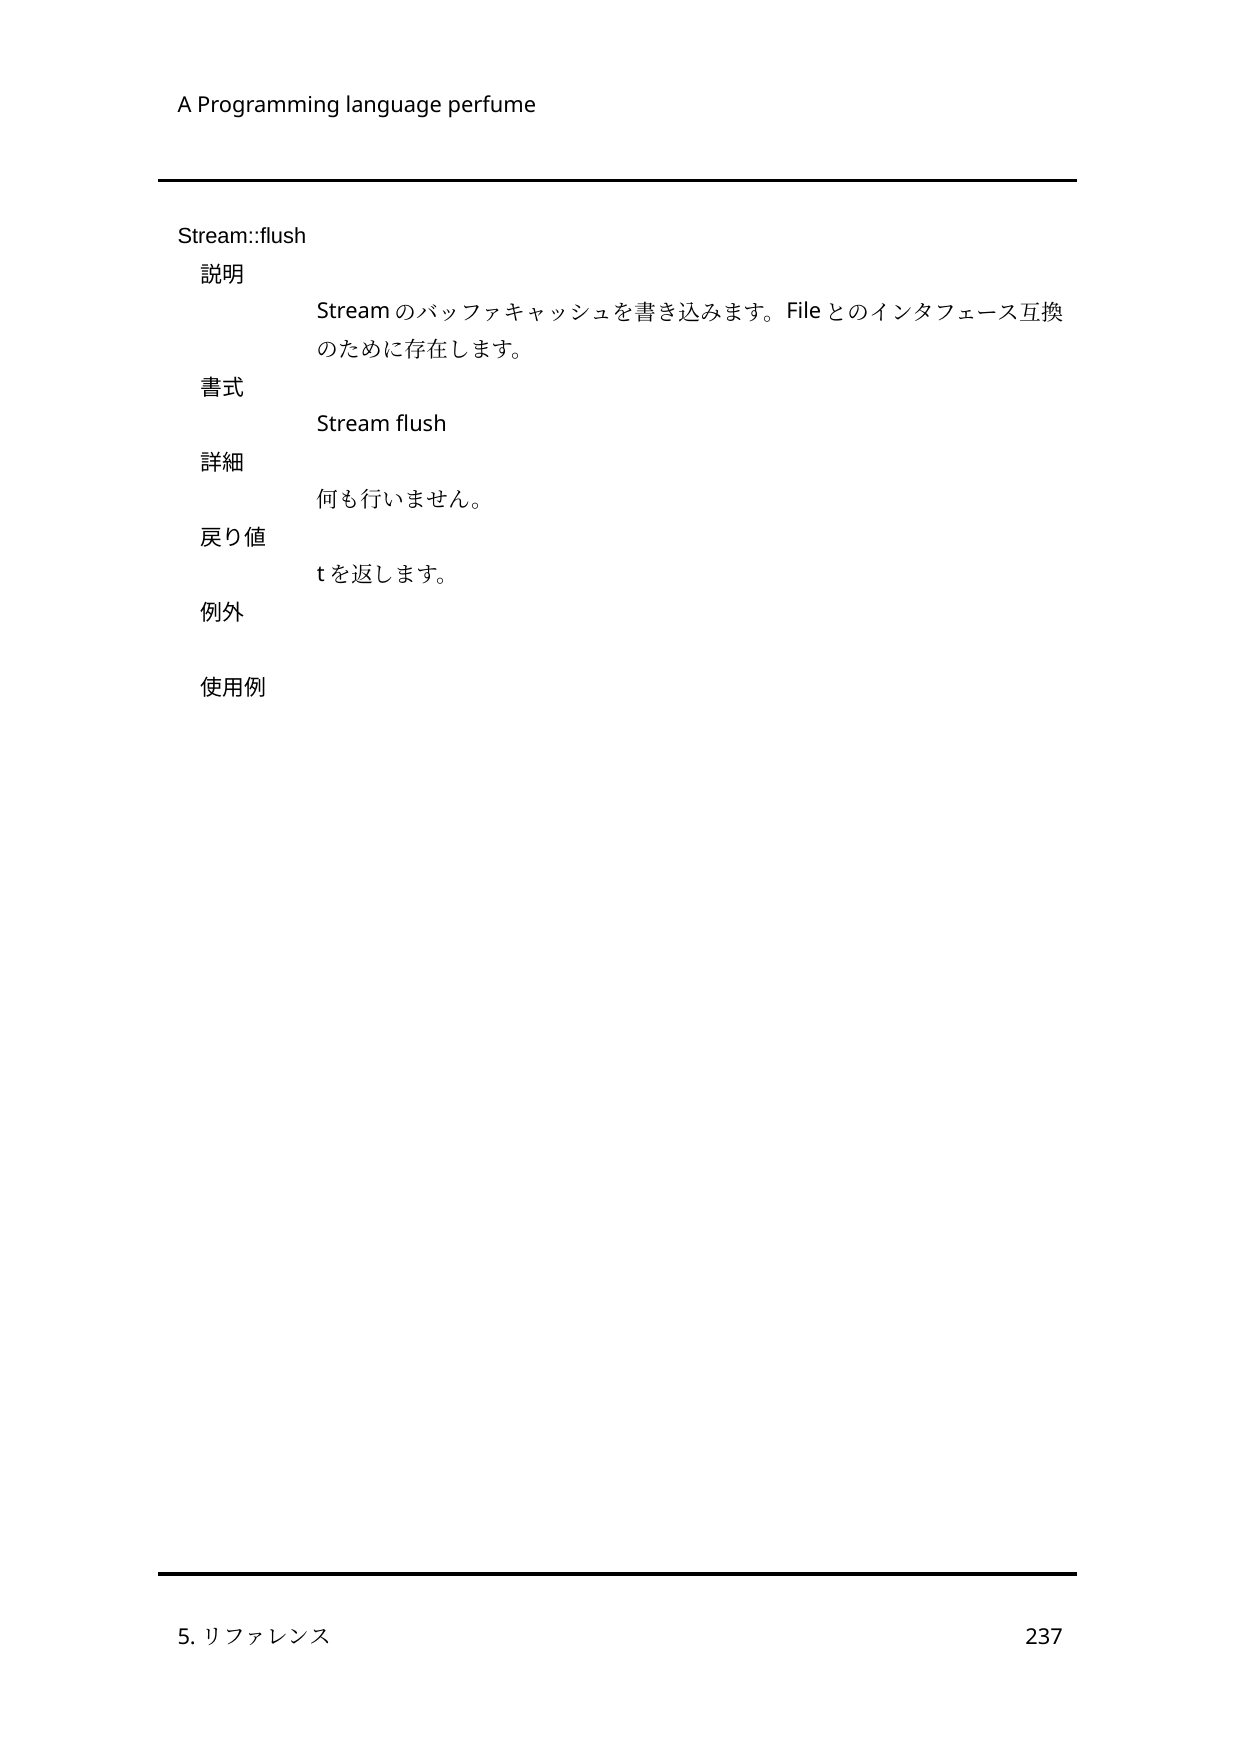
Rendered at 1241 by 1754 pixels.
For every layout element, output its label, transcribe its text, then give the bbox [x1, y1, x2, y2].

table_cell tを返します。 [317, 517, 1063, 592]
table_cell [317, 592, 1063, 667]
table_cell 何も行いません。 [317, 442, 1063, 517]
table_cell Stream flush [317, 367, 1063, 442]
table_cell 例外 [200, 592, 317, 667]
table_cell 戻り値 [200, 517, 317, 592]
table_cell 使用例 [200, 667, 317, 742]
table_cell [317, 667, 1063, 742]
subtitle Stream::flush [177, 217, 1063, 254]
table_header Streamのバッファキャッシュを書き込みます。Fileとのインタフェース互換のために存在します。 [317, 254, 1063, 367]
table_cell 書式 [200, 367, 317, 442]
table_cell 詳細 [200, 442, 317, 517]
table_header 説明 [200, 254, 317, 367]
